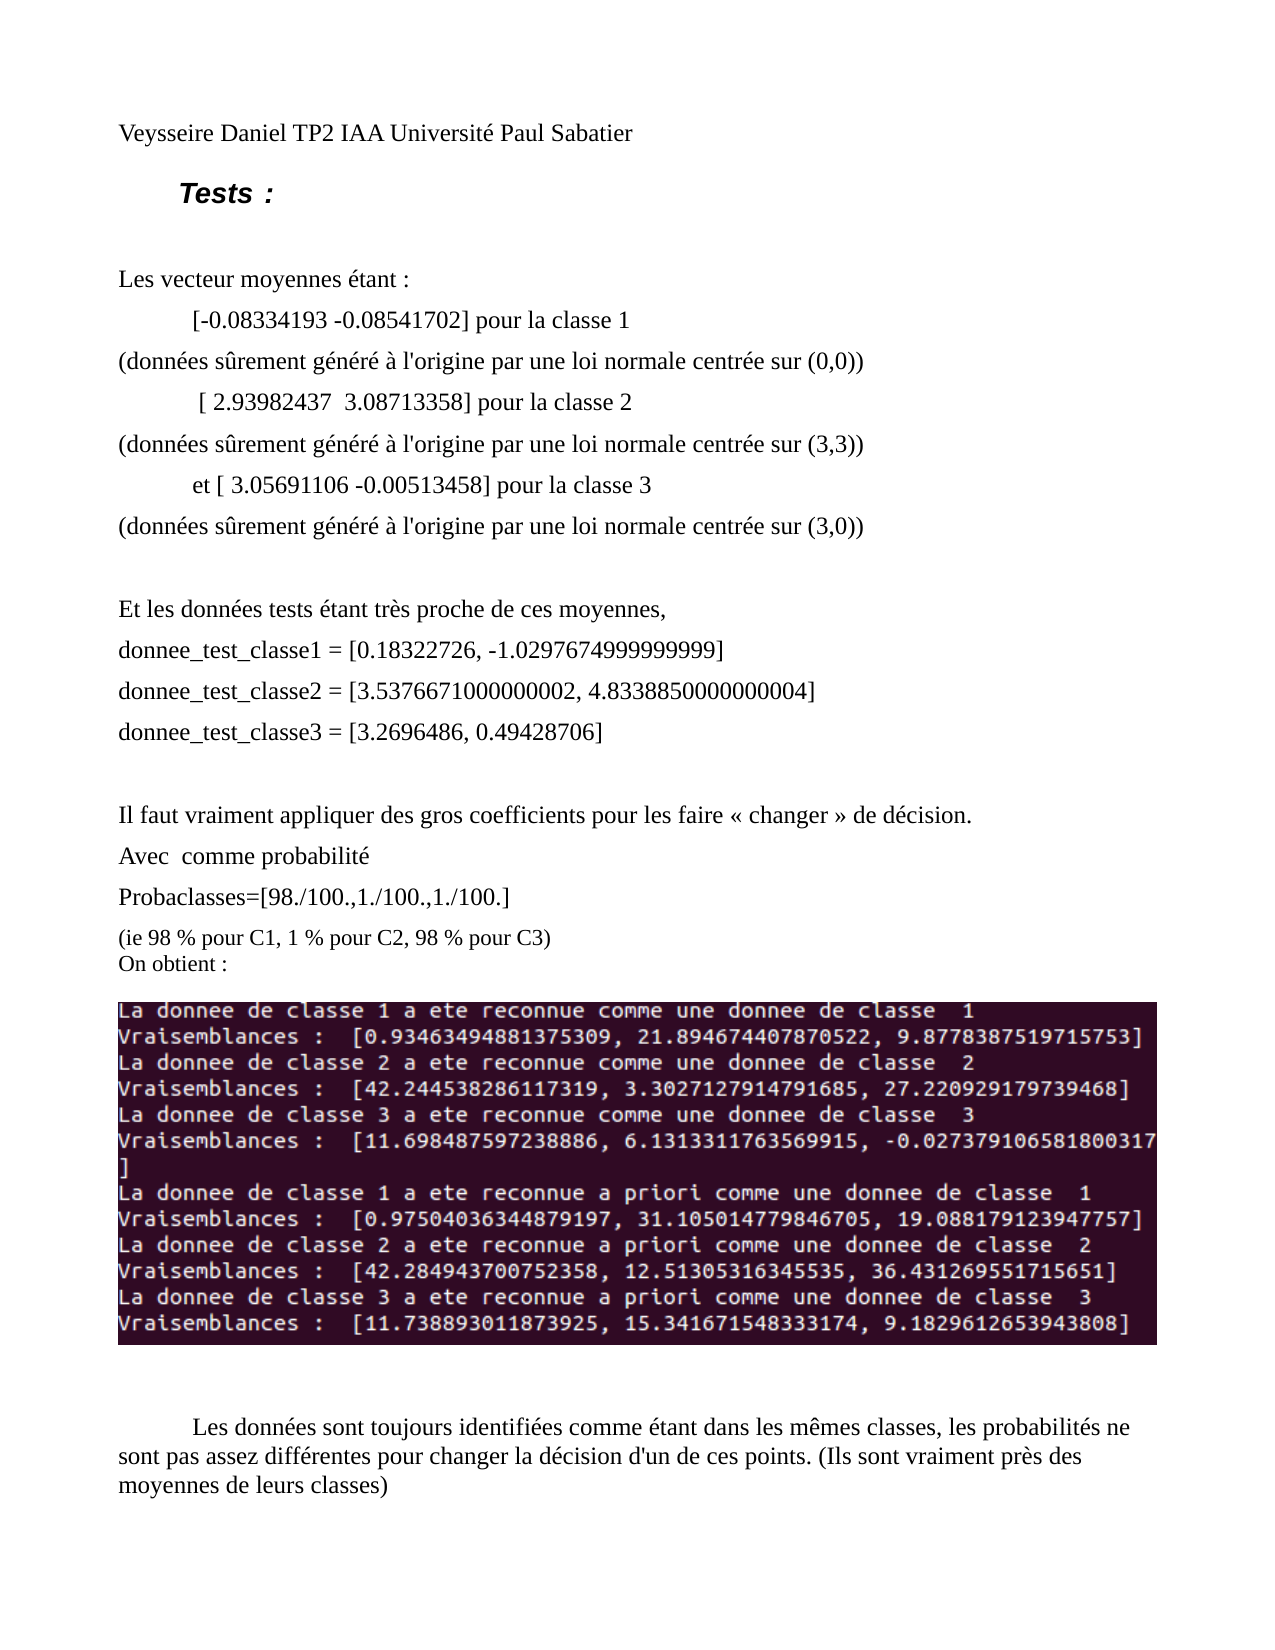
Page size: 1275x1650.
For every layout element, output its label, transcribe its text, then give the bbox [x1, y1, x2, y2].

text et [ 3.05691106 -0.00513458] pour la classe 3 [118, 470, 1157, 499]
text [ 2.93982437 3.08713358] pour la classe 2 [118, 387, 1157, 416]
subtitle donnee_test_classe1 = [0.18322726, -1.0297674999999999] [118, 635, 1157, 664]
text (données sûrement généré à l'origine par une loi normale centrée sur (3,0)) [118, 511, 1157, 540]
subtitle Il faut vraiment appliquer des gros coefficients pour les faire « changer » de décision. [118, 800, 1157, 829]
subtitle donnee_test_classe3 = [3.2696486, 0.49428706] [118, 717, 1157, 746]
text Et les données tests étant très proche de ces moyennes, [118, 594, 1157, 622]
subtitle Les données sont toujours identifiées comme étant dans les mêmes classes, les probabilités ne sont pas assez différentes pour changer la décision d'un de ces points. (Ils sont vraiment près des moyennes de leurs classes) [118, 1412, 1157, 1498]
picture [118, 1002, 1157, 1345]
subtitle Avec comme probabilité [118, 841, 1157, 870]
subtitle (ie 98 % pour C1, 1 % pour C2, 98 % pour C3) [118, 924, 1157, 950]
subtitle donnee_test_classe2 = [3.5376671000000002, 4.8338850000000004] [118, 676, 1157, 705]
text (données sûrement généré à l'origine par une loi normale centrée sur (0,0)) [118, 346, 1157, 375]
text [-0.08334193 -0.08541702] pour la classe 1 [118, 305, 1157, 334]
subtitle Tests : [118, 176, 1157, 210]
text Les vecteur moyennes étant : [118, 264, 1157, 292]
text (données sûrement généré à l'origine par une loi normale centrée sur (3,3)) [118, 429, 1157, 457]
subtitle On obtient : [118, 950, 1157, 976]
subtitle Probaclasses=[98./100.,1./100.,1./100.] [118, 882, 1157, 911]
